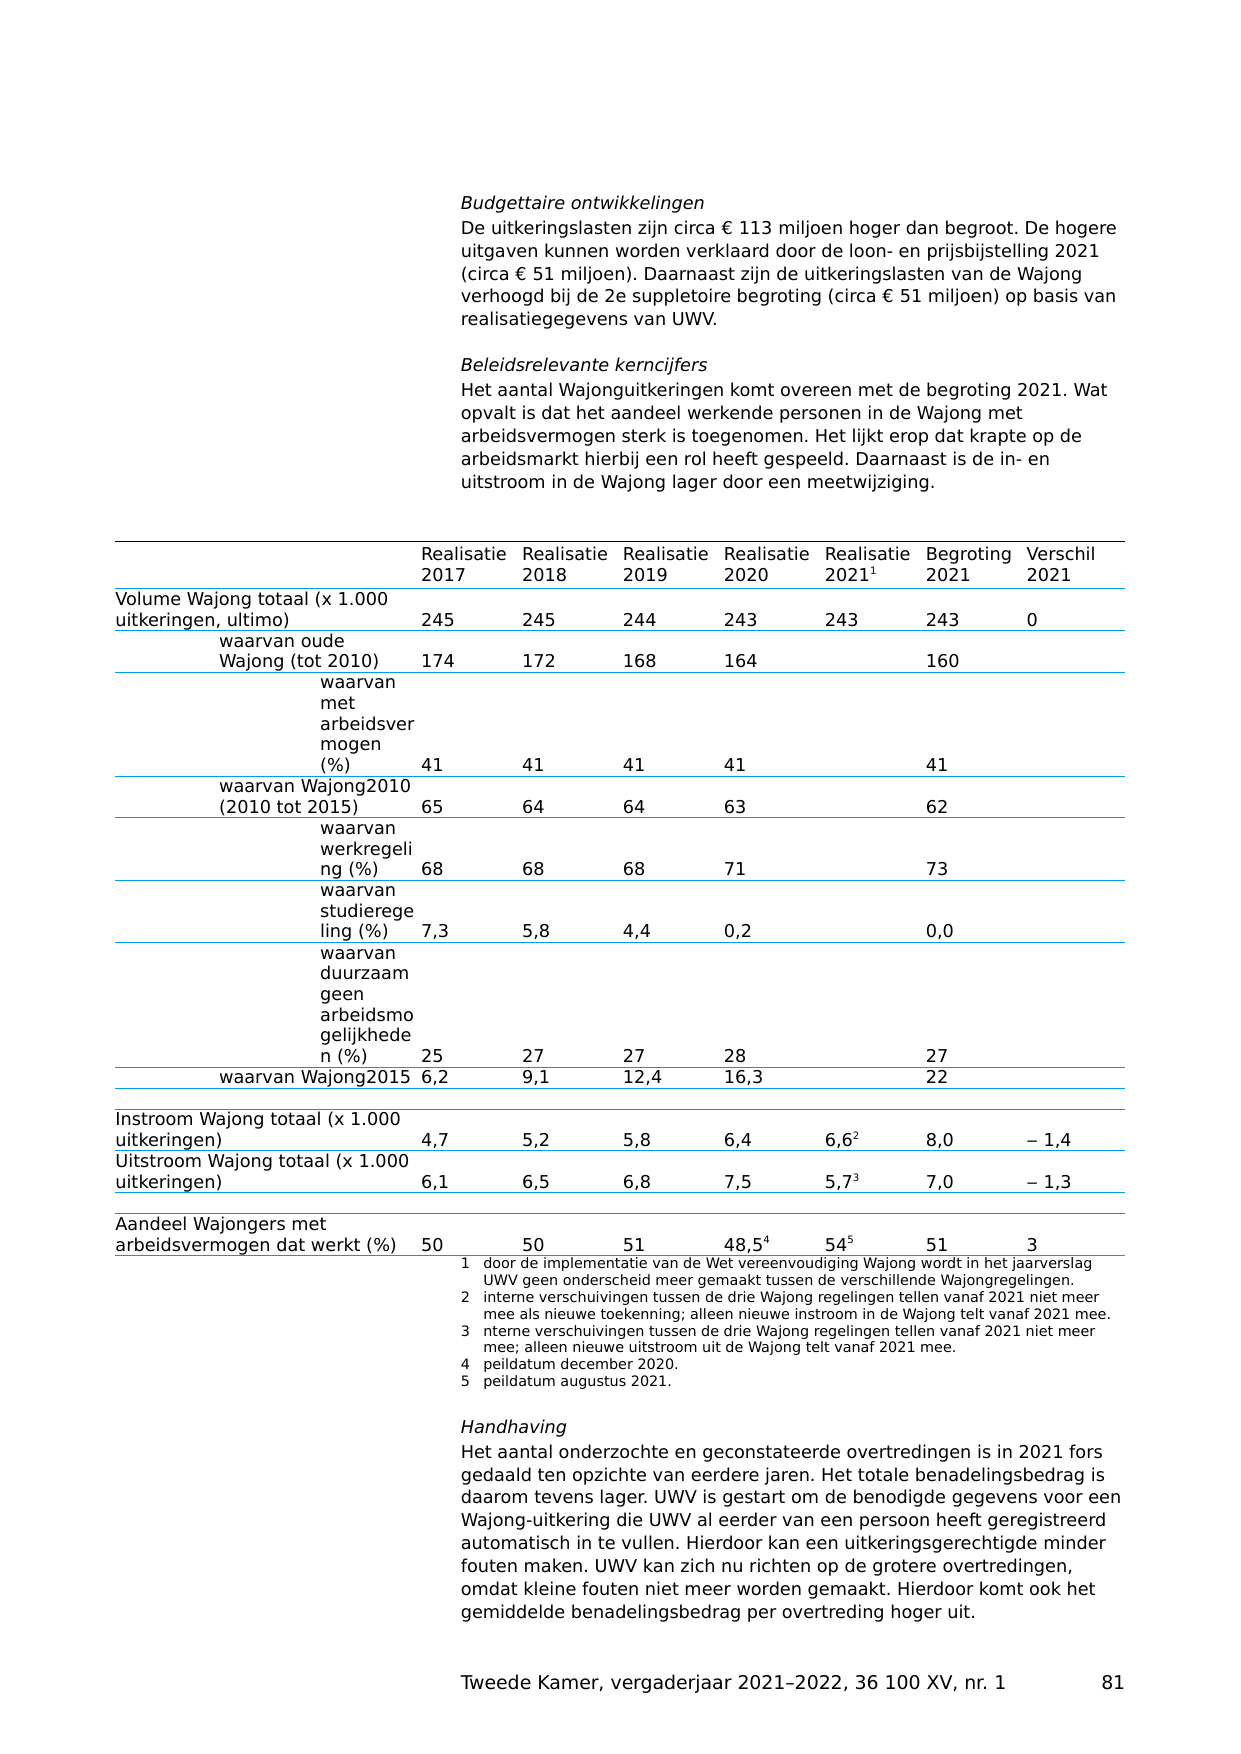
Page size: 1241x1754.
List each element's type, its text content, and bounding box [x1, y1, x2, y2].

table_cell [519, 1193, 620, 1213]
table_cell [216, 881, 317, 942]
table_cell 5,8 [620, 1110, 721, 1150]
table_cell [115, 943, 216, 1066]
table_cell 68 [519, 818, 620, 880]
table_cell 4,4 [620, 881, 721, 942]
table_cell 41 [418, 673, 519, 776]
table_cell Begroting 2021 [923, 542, 1023, 588]
table_cell 168 [620, 631, 721, 672]
table_cell 5,8 [519, 881, 620, 942]
table_cell [519, 1089, 620, 1109]
table_cell 243 [923, 589, 1023, 630]
table_cell [418, 1193, 519, 1213]
table_cell 73 [923, 818, 1023, 880]
table_cell 27 [519, 943, 620, 1066]
table_cell 41 [923, 673, 1023, 776]
table_cell [115, 1193, 418, 1213]
table_cell [1024, 943, 1125, 1066]
table_cell [620, 1089, 721, 1109]
table_cell 245 [418, 589, 519, 630]
table_cell 64 [519, 777, 620, 817]
table_cell 50 [519, 1214, 620, 1255]
table_cell [115, 1068, 216, 1087]
table_cell 243 [822, 589, 923, 630]
table_cell [822, 631, 923, 672]
table_cell 243 [721, 589, 822, 630]
table_cell waarvan duurzaam geen arbeidsmogelijkheden (%) [317, 943, 418, 1066]
table_cell Volume Wajong totaal (x 1.000 uitkeringen, ultimo) [115, 589, 418, 630]
table_cell 0,0 [923, 881, 1023, 942]
table_cell 6,5 [519, 1151, 620, 1192]
table_cell 63 [721, 777, 822, 817]
table_cell waarvan Wajong2010 (2010 tot 2015) [216, 777, 418, 817]
table_cell 28 [721, 943, 822, 1066]
table_cell Verschil 2021 [1024, 542, 1125, 588]
table_cell [620, 1193, 721, 1213]
table_cell 245 [519, 589, 620, 630]
table_cell 172 [519, 631, 620, 672]
table_cell [721, 1089, 822, 1109]
table_cell 7,3 [418, 881, 519, 942]
table_cell waarvan met arbeidsvermogen (%) [317, 673, 418, 776]
table_cell Realisatie 2018 [519, 542, 620, 588]
table_cell Realisatie 20211 [822, 542, 923, 588]
table_cell 50 [418, 1214, 519, 1255]
table_cell 68 [620, 818, 721, 880]
table_cell waarvan werkregeling (%) [317, 818, 418, 880]
table_cell [216, 943, 317, 1066]
table_cell 48,54 [721, 1214, 822, 1255]
table_cell [115, 631, 216, 672]
list door de implementatie van de Wet vereenvoudiging Wajong wordt in het jaarverslag UWV geen onderscheid meer gemaakt tussen de verschillende Wajongregelingen. [461, 1256, 1125, 1289]
table_cell 62 [923, 777, 1023, 817]
table_cell 0 [1024, 589, 1125, 630]
table_cell Instroom Wajong totaal (x 1.000 uitkeringen) [115, 1110, 418, 1150]
text Beleidsrelevante kerncijfers [461, 353, 1125, 376]
table_cell [822, 777, 923, 817]
table_cell 16,3 [721, 1068, 822, 1087]
table_cell 25 [418, 943, 519, 1066]
table_cell [822, 818, 923, 880]
table_cell 27 [923, 943, 1023, 1066]
table_cell 41 [519, 673, 620, 776]
table_cell [216, 818, 317, 880]
table_cell Aandeel Wajongers met arbeidsvermogen dat werkt (%) [115, 1214, 418, 1255]
table_cell [418, 1089, 519, 1109]
table_cell 6,2 [418, 1068, 519, 1087]
table_cell 64 [620, 777, 721, 817]
table_cell waarvan oude Wajong (tot 2010) [216, 631, 418, 672]
table_cell waarvan studieregeling (%) [317, 881, 418, 942]
table_cell Uitstroom Wajong totaal (x 1.000 uitkeringen) [115, 1151, 418, 1192]
table_cell 244 [620, 589, 721, 630]
table_cell [115, 673, 216, 776]
text De uitkeringslasten zijn circa € 113 miljoen hoger dan begroot. De hogere uitgaven kunnen worden verklaard door de loon- en prijsbijstelling 2021 (circa € 51 miljoen). Daarnaast zijn de uitkeringslasten van de Wajong verhoogd bij de 2e suppletoire begroting (circa € 51 miljoen) op basis van realisatiegegevens van UWV. [461, 216, 1125, 330]
table_cell 7,5 [721, 1151, 822, 1192]
text Het aantal Wajonguitkeringen komt overeen met de begroting 2021. Wat opvalt is dat het aandeel werkende personen in de Wajong met arbeidsvermogen sterk is toegenomen. Het lijkt erop dat krapte op de arbeidsmarkt hierbij een rol heeft gespeeld. Daarnaast is de in- en uitstroom in de Wajong lager door een meetwijziging. [461, 378, 1125, 493]
table_cell 6,1 [418, 1151, 519, 1192]
table_cell [115, 818, 216, 880]
table_cell 7,0 [923, 1151, 1023, 1192]
table_cell waarvan Wajong2015 [216, 1068, 418, 1087]
table_cell 6,4 [721, 1110, 822, 1150]
table_cell [115, 881, 216, 942]
table_cell 4,7 [418, 1110, 519, 1150]
table_cell [1024, 1089, 1125, 1109]
table_cell [822, 1193, 923, 1213]
list peildatum augustus 2021. [461, 1373, 1125, 1390]
list peildatum december 2020. [461, 1356, 1125, 1373]
table_cell 0,2 [721, 881, 822, 942]
table_cell 71 [721, 818, 822, 880]
table_cell 41 [721, 673, 822, 776]
table_cell [1024, 818, 1125, 880]
table_cell ‒ 1,3 [1024, 1151, 1125, 1192]
table_cell [216, 673, 317, 776]
text Budgettaire ontwikkelingen [461, 191, 1125, 214]
table_cell [115, 542, 418, 588]
table_cell [1024, 1193, 1125, 1213]
table_cell [1024, 673, 1125, 776]
table_cell 174 [418, 631, 519, 672]
table_cell [822, 943, 923, 1066]
table_cell 6,8 [620, 1151, 721, 1192]
list nterne verschuivingen tussen de drie Wajong regelingen tellen vanaf 2021 niet meer mee; alleen nieuwe uitstroom uit de Wajong telt vanaf 2021 mee. [461, 1323, 1125, 1356]
list interne verschuivingen tussen de drie Wajong regelingen tellen vanaf 2021 niet meer mee als nieuwe toekenning; alleen nieuwe instroom in de Wajong telt vanaf 2021 mee. [461, 1289, 1125, 1323]
table_cell [923, 1089, 1023, 1109]
table_header Tabel 43 Kerncijfers Wajong [115, 516, 1125, 541]
table_cell 5,2 [519, 1110, 620, 1150]
table_cell [1024, 1068, 1125, 1087]
table_cell 51 [620, 1214, 721, 1255]
table_cell 68 [418, 818, 519, 880]
table_cell Realisatie 2020 [721, 542, 822, 588]
table_cell 3 [1024, 1214, 1125, 1255]
table_cell [1024, 631, 1125, 672]
table_cell 6,62 [822, 1110, 923, 1150]
table_cell 8,0 [923, 1110, 1023, 1150]
table_cell 9,1 [519, 1068, 620, 1087]
table_cell 12,4 [620, 1068, 721, 1087]
text Handhaving [461, 1415, 1125, 1438]
table_cell [923, 1193, 1023, 1213]
table_cell [1024, 777, 1125, 817]
table_cell 160 [923, 631, 1023, 672]
table_cell [115, 1089, 418, 1109]
table_cell [822, 881, 923, 942]
table_cell 22 [923, 1068, 1023, 1087]
table_cell 65 [418, 777, 519, 817]
table_cell 51 [923, 1214, 1023, 1255]
text Het aantal onderzochte en geconstateerde overtredingen is in 2021 fors gedaald ten opzichte van eerdere jaren. Het totale benadelingsbedrag is daarom tevens lager. UWV is gestart om de benodigde gegevens voor een Wajong-uitkering die UWV al eerder van een persoon heeft geregistreerd automatisch in te vullen. Hierdoor kan een uitkeringsgerechtigde minder fouten maken. UWV kan zich nu richten op de grotere overtredingen, omdat kleine fouten niet meer worden gemaakt. Hierdoor komt ook het gemiddelde benadelingsbedrag per overtreding hoger uit. [461, 1440, 1125, 1623]
table_cell [822, 1068, 923, 1087]
table_cell [822, 1089, 923, 1109]
table_cell [1024, 881, 1125, 942]
table_cell [822, 673, 923, 776]
table_cell [115, 777, 216, 817]
table_cell 5,73 [822, 1151, 923, 1192]
table_cell [721, 1193, 822, 1213]
table_cell 27 [620, 943, 721, 1066]
table_cell 41 [620, 673, 721, 776]
table_cell Realisatie 2019 [620, 542, 721, 588]
table_cell 545 [822, 1214, 923, 1255]
table_cell ‒ 1,4 [1024, 1110, 1125, 1150]
table_cell Realisatie 2017 [418, 542, 519, 588]
table_cell 164 [721, 631, 822, 672]
